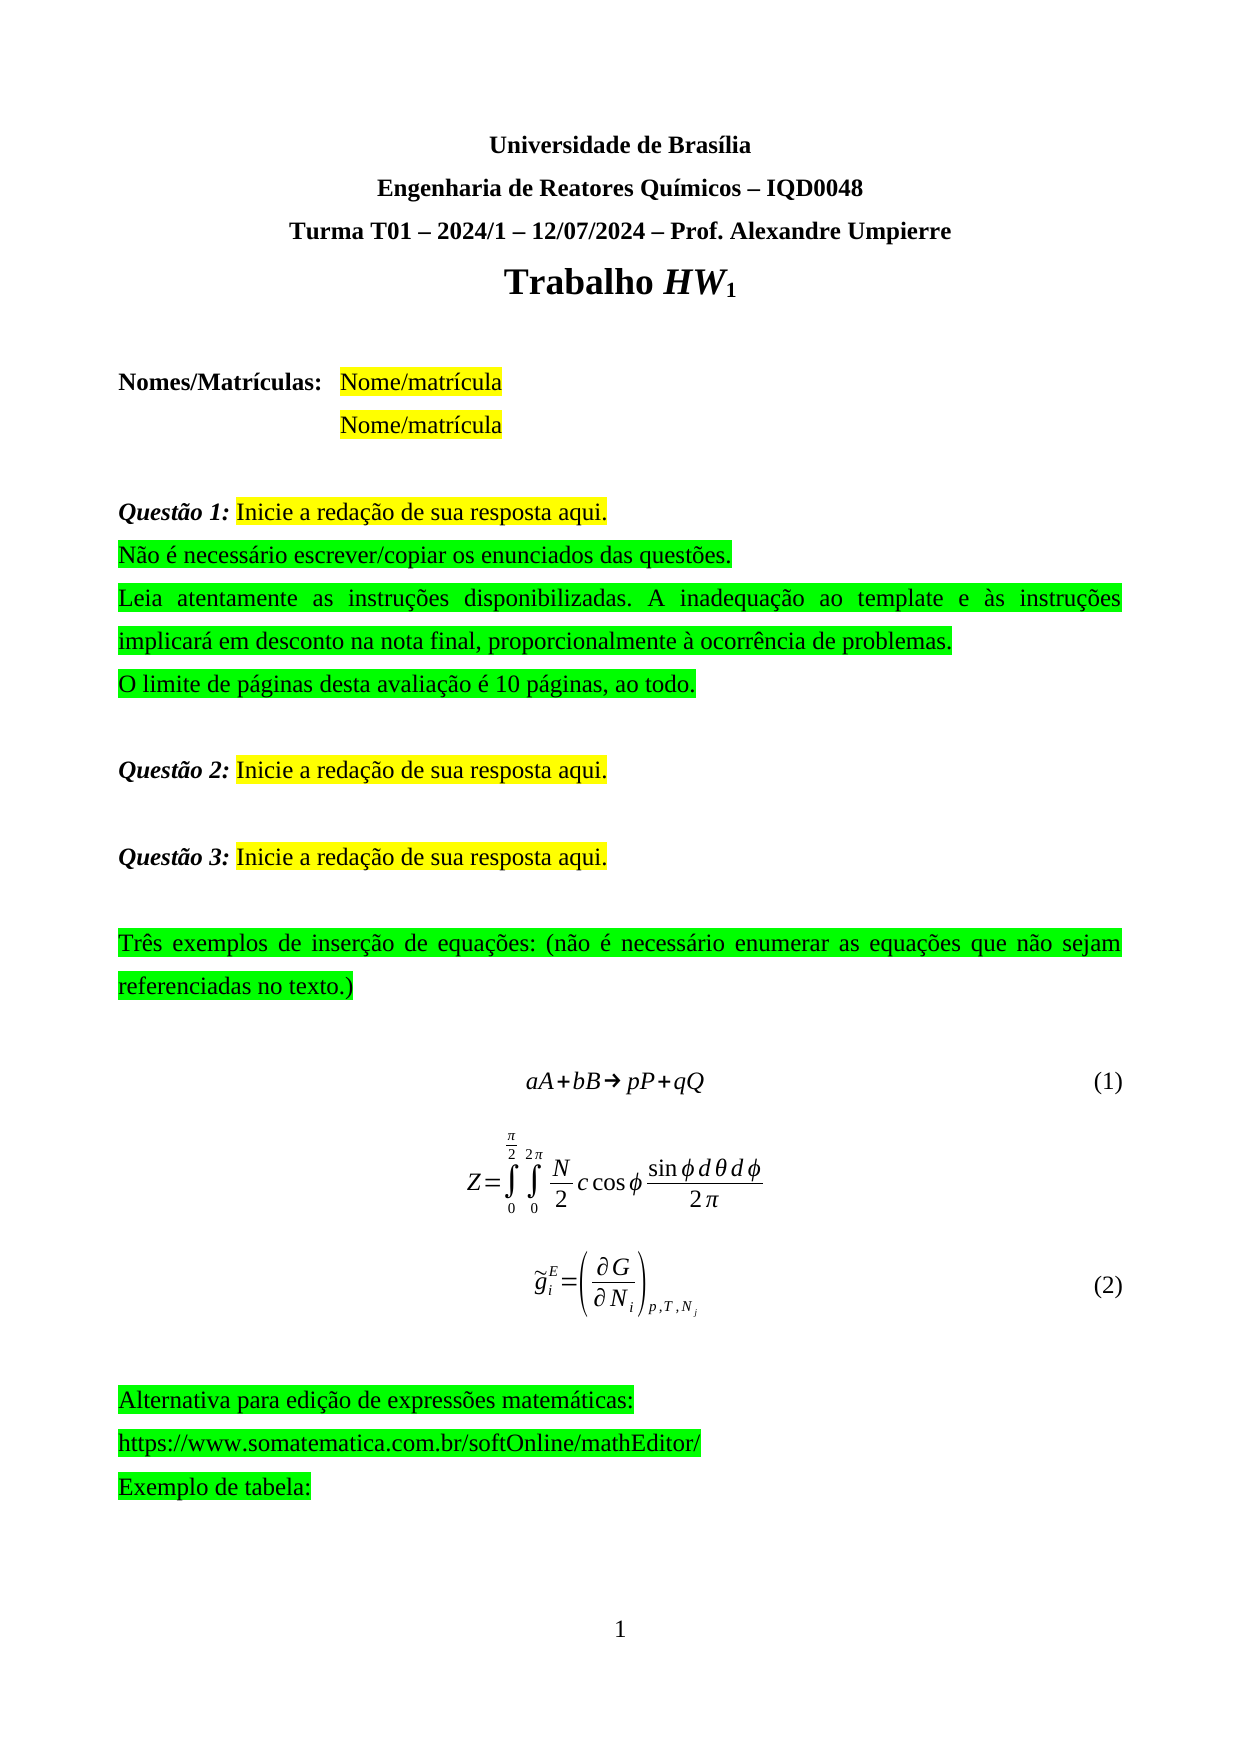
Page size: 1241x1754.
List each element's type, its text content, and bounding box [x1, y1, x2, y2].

text Engenharia de Reatores Químicos – IQD0048 [118, 173, 1122, 202]
text Nome/matrícula [118, 410, 1122, 439]
text Alternativa para edição de expressões matemáticas: [118, 1385, 1122, 1414]
text Leia atentamente as instruções disponibilizadas. A inadequação ao template e às instruções implicará em desconto na nota final, proporcionalmente à ocorrência de problemas. [118, 583, 1122, 655]
text (2) [118, 1249, 1122, 1319]
text Trabalho HW1 [118, 259, 1122, 302]
text https://www.somatematica.com.br/softOnline/mathEditor/ [118, 1428, 1122, 1457]
text Três exemplos de inserção de equações: (não é necessário enumerar as equações que não sejam referenciadas no texto.) [118, 928, 1122, 1000]
text Questão 3: Inicie a redação de sua resposta aqui. [118, 842, 1122, 870]
text Questão 2: Inicie a redação de sua resposta aqui. [118, 755, 1122, 784]
text Não é necessário escrever/copiar os enunciados das questões. [118, 540, 1122, 568]
text Turma T01 – 2024/1 – 12/07/2024 – Prof. Alexandre Umpierre [118, 216, 1122, 245]
text Questão 1: Inicie a redação de sua resposta aqui. [118, 497, 1122, 525]
text Nomes/Matrículas: Nome/matrícula [118, 367, 1122, 396]
text (1) [118, 1066, 1122, 1095]
text Universidade de Brasília [118, 130, 1122, 159]
text O limite de páginas desta avaliação é 10 páginas, ao todo. [118, 669, 1122, 698]
text Exemplo de tabela: [118, 1472, 1122, 1500]
